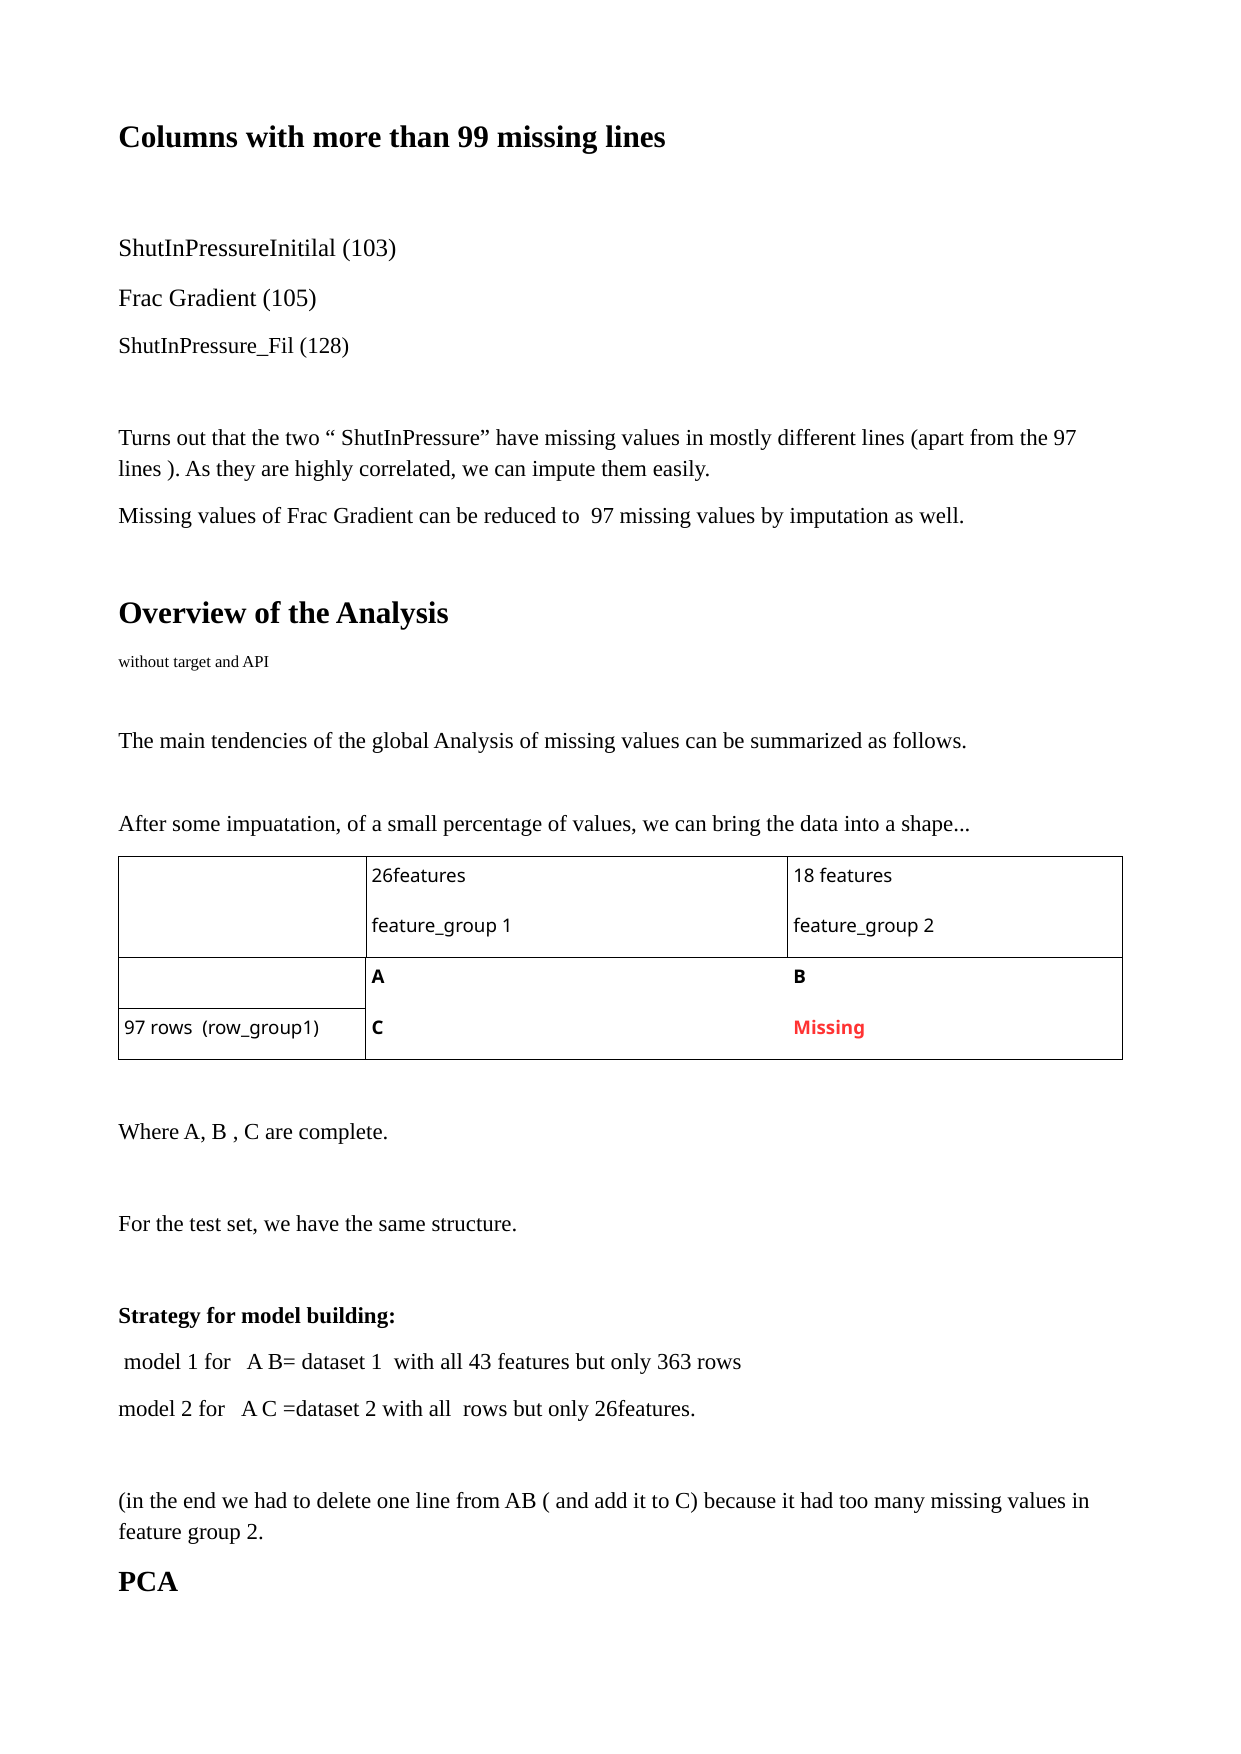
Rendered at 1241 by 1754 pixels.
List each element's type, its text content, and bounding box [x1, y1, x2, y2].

table_header 26features feature_group 1 [367, 857, 787, 957]
text ShutInPressure_Fil (128) [118, 332, 1122, 358]
text Where A, B , C are complete. [118, 1118, 1122, 1144]
text without target and API [118, 652, 1122, 671]
text Strategy for model building: [118, 1302, 1122, 1329]
table_header 18 features feature_group 2 [788, 857, 1122, 957]
table_cell A [366, 958, 787, 1008]
text model 1 for A B= dataset 1 with all 43 features but only 363 rows [118, 1348, 1122, 1375]
text model 2 for A C =dataset 2 with all rows but only 26features. [118, 1394, 1122, 1421]
text ShutInPressureInitilal (103) [118, 233, 1122, 262]
text After some impuatation, of a small percentage of values, we can bring the data into a shape... [118, 810, 1122, 837]
text Missing values of Frac Gradient can be reduced to 97 missing values by imputation as well. [118, 502, 1122, 528]
table_cell [119, 958, 365, 1008]
text Frac Gradient (105) [118, 283, 1122, 311]
text Overview of the Analysis [118, 594, 1122, 630]
text PCA [118, 1564, 1122, 1598]
table_cell C [366, 1008, 787, 1059]
table_cell 97 rows (row_group1) [119, 1009, 365, 1059]
table_cell Missing [787, 1008, 1122, 1059]
text The main tendencies of the global Analysis of missing values can be summarized as follows. [118, 727, 1122, 753]
text Columns with more than 99 missing lines [118, 118, 1122, 154]
table_header [119, 857, 366, 957]
text For the test set, we have the same structure. [118, 1210, 1122, 1236]
text (in the end we had to delete one line from AB ( and add it to C) because it had too many missing values in feature group 2. [118, 1487, 1122, 1545]
text Turns out that the two “ ShutInPressure” have missing values in mostly different lines (apart from the 97 lines ). As they are highly correlated, we can impute them easily. [118, 424, 1122, 482]
table_cell B [787, 958, 1122, 1008]
